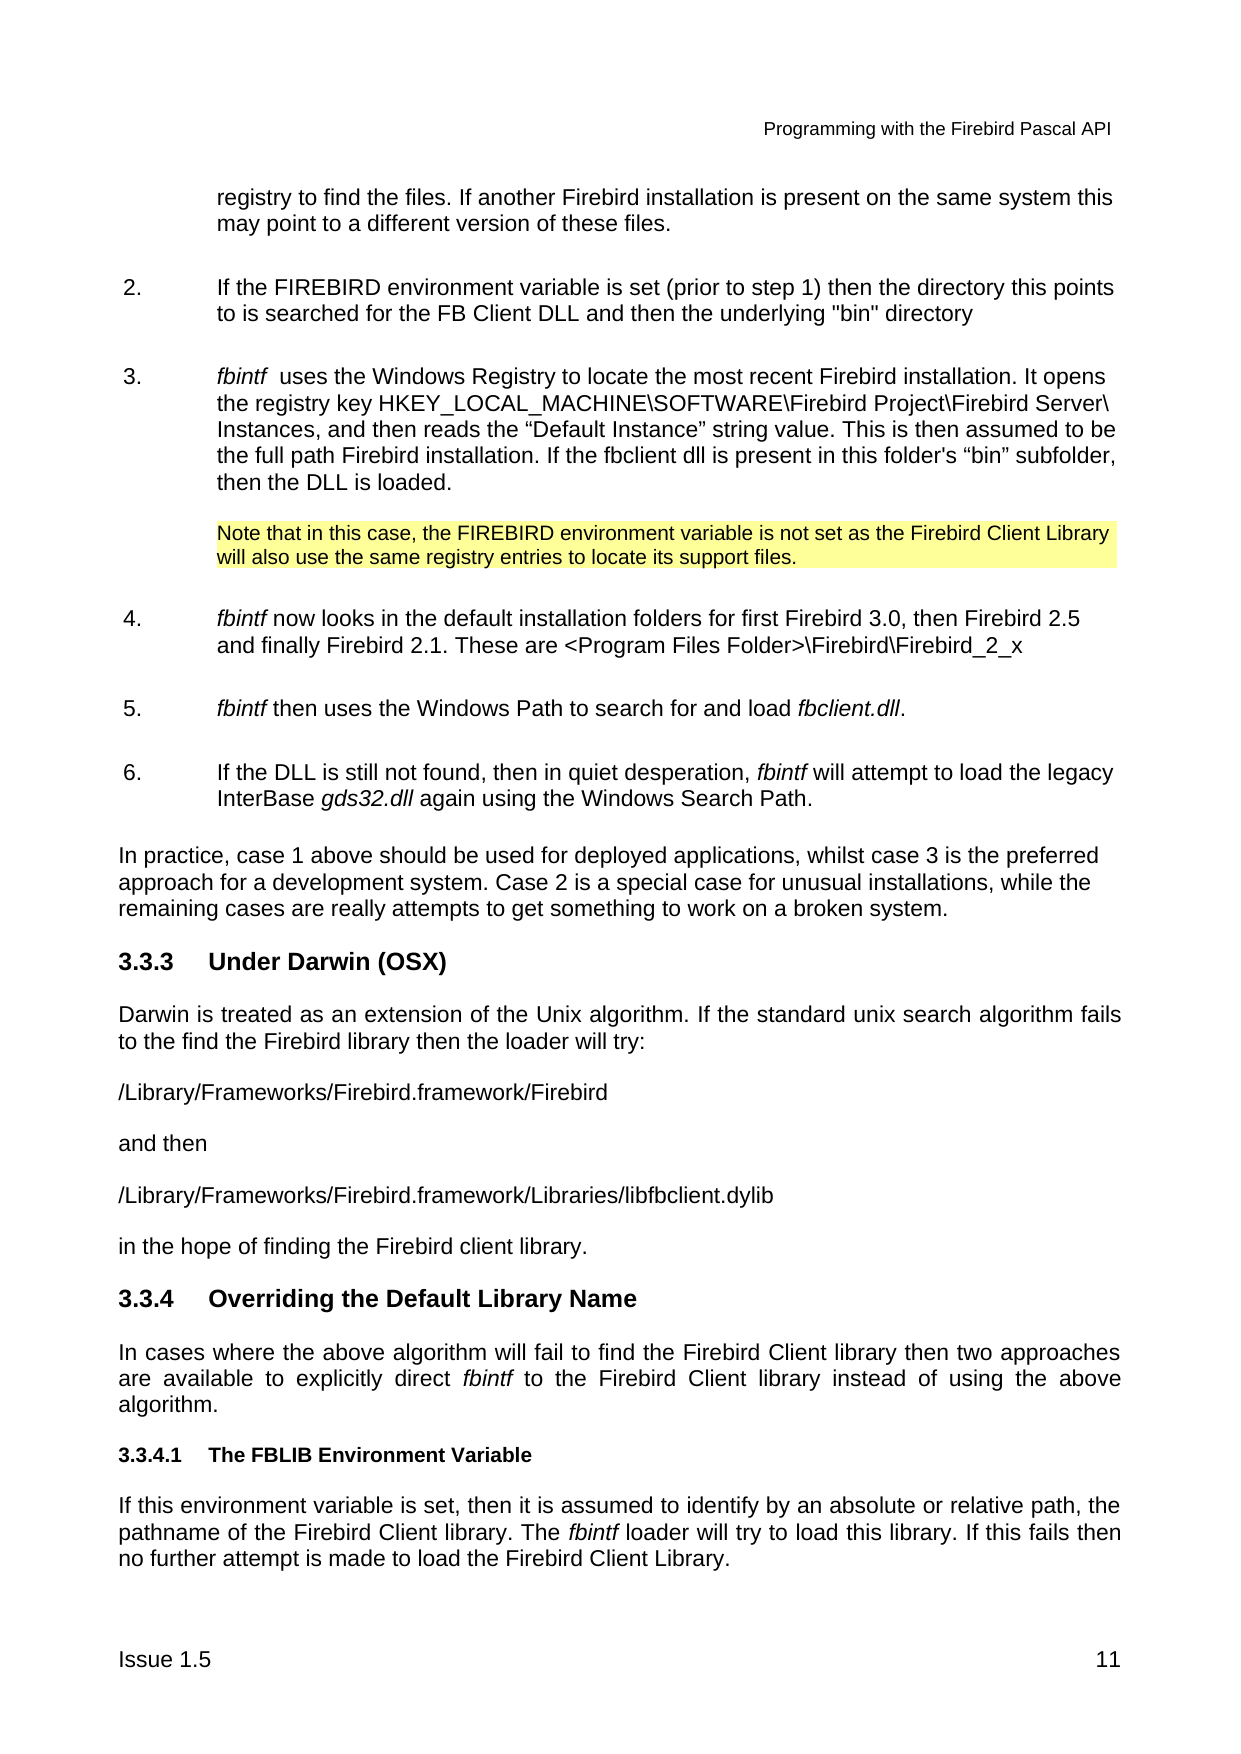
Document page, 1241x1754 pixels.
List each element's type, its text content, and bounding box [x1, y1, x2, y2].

table_cell [117, 600, 211, 689]
table_cell fbintf uses the Windows Registry to locate the most recent Firebird installation. It opens the registry key HKEY_LOCAL_MACHINE\SOFTWARE\Firebird Project\Firebird Server\Instances, and then reads the “Default Instance” string value. This is then assumed to be the full path Firebird installation. If the fbclient dll is present in this folder's “bin” subfolder, then the DLL is loaded. Note that in this case, the FIREBIRD environment variable is not set as the Firebird Client Library will also use the same registry entries to locate its support files. [211, 358, 1123, 600]
table_cell [117, 358, 211, 600]
table_cell fbintf now looks in the default installation folders for first Firebird 3.0, then Firebird 2.5 and finally Firebird 2.1. These are <Program Files Folder>\Firebird\Firebird_2_x [211, 600, 1123, 689]
table_header [117, 178, 211, 268]
text In cases where the above algorithm will fail to find the Firebird Client library then two approaches are available to explicitly direct fbintf to the Firebird Client library instead of using the above algorithm. [118, 1339, 1122, 1418]
text in the hope of finding the Firebird client library. [118, 1233, 1122, 1259]
text If this environment variable is set, then it is assumed to identify by an absolute or relative path, the pathname of the Firebird Client library. The fbintf loader will try to load this library. If this fails then no further attempt is made to load the Firebird Client Library. [118, 1492, 1122, 1571]
subtitle Overriding the Default Library Name [118, 1284, 1122, 1313]
subtitle Under Darwin (OSX) [118, 947, 1122, 976]
table_cell [117, 689, 211, 753]
table_cell [117, 753, 211, 842]
table_cell [117, 268, 211, 357]
table_cell If the FIREBIRD environment variable is set (prior to step 1) then the directory this points to is searched for the FB Client DLL and then the underlying "bin" directory [211, 268, 1123, 357]
table_cell fbintf then uses the Windows Path to search for and load fbclient.dll. [211, 689, 1123, 753]
text In practice, case 1 above should be used for deployed applications, whilst case 3 is the preferred approach for a development system. Case 2 is a special case for unusual installations, while the remaining cases are really attempts to get something to work on a broken system. [118, 842, 1122, 921]
subtitle The FBLIB Environment Variable [118, 1443, 1122, 1467]
text /Library/Frameworks/Firebird.framework/Libraries/libfbclient.dylib [118, 1182, 1122, 1208]
text /Library/Frameworks/Firebird.framework/Firebird [118, 1079, 1122, 1105]
text and then [118, 1130, 1122, 1157]
table_cell If the DLL is still not found, then in quiet desperation, fbintf will attempt to load the legacy InterBase gds32.dll again using the Windows Search Path. [211, 753, 1123, 842]
table_header registry to find the files. If another Firebird installation is present on the same system this may point to a different version of these files. [211, 178, 1123, 268]
text Darwin is treated as an extension of the Unix algorithm. If the standard unix search algorithm fails to the find the Firebird library then the loader will try: [118, 1001, 1122, 1054]
